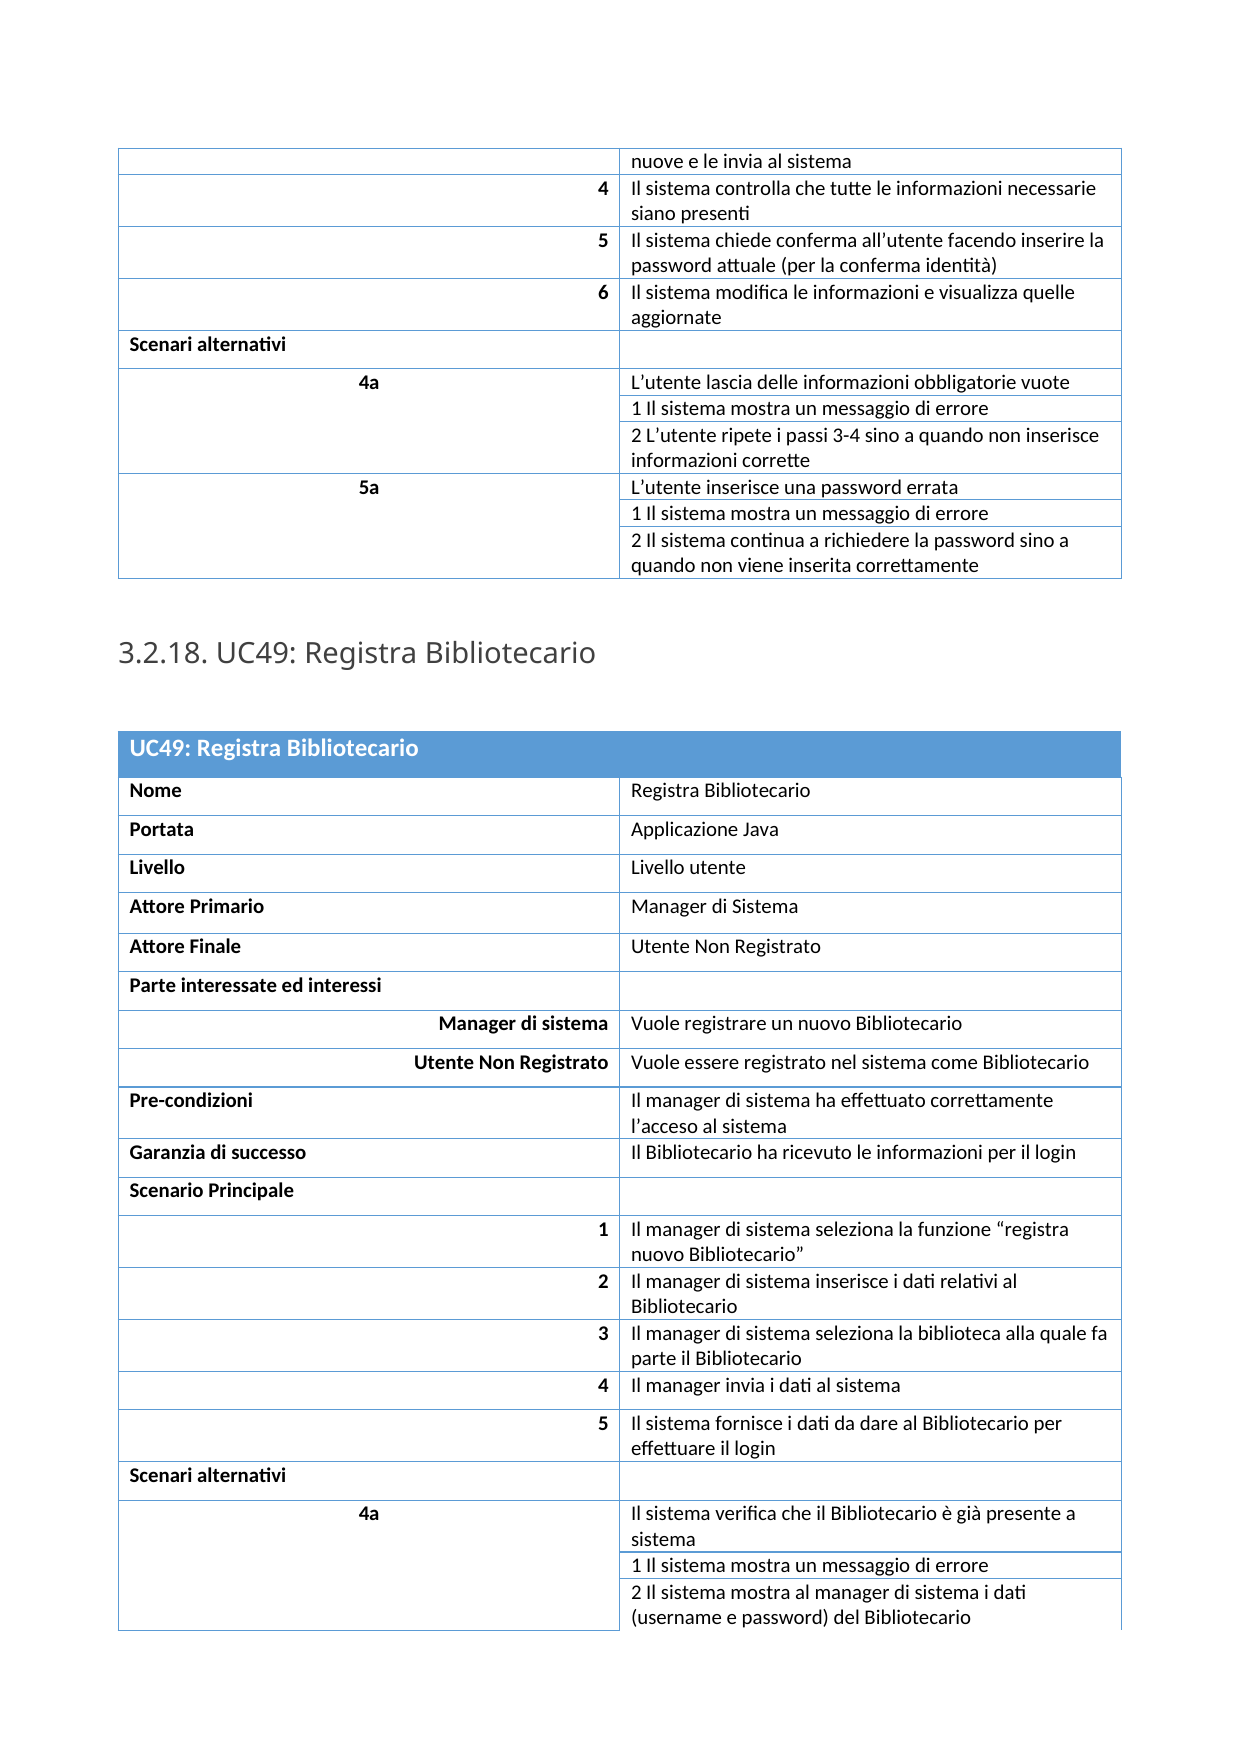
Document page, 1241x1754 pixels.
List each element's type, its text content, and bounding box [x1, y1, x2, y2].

table_cell Utente Non Registrato [620, 934, 1121, 971]
table_cell Il manager di sistema seleziona la biblioteca alla quale fa parte il Bibliotecario [620, 1320, 1121, 1371]
table_cell Scenario Principale [119, 1178, 619, 1215]
table_cell Livello utente [620, 855, 1121, 892]
table_cell Portata [119, 816, 619, 853]
table_cell 6 [119, 279, 619, 330]
table_cell 2 Il sistema continua a richiedere la password sino a quando non viene inserita correttamente [620, 527, 1121, 578]
table_header UC49: Registra Bibliotecario [119, 732, 1121, 777]
table_cell Manager di sistema [119, 1011, 619, 1048]
table_cell L’utente lascia delle informazioni obbligatorie vuote [620, 369, 1121, 394]
table_cell nuove e le invia al sistema [620, 149, 1121, 174]
table_cell Il sistema modifica le informazioni e visualizza quelle aggiornate [620, 279, 1121, 330]
table_cell [119, 149, 619, 174]
subtitle 3.2.18. UC49: Registra Bibliotecario [118, 633, 1122, 672]
table_cell 3 [119, 1320, 619, 1371]
table_cell Il manager di sistema inserisce i dati relativi al Bibliotecario [620, 1268, 1121, 1319]
table_cell 1 Il sistema mostra un messaggio di errore [620, 500, 1121, 526]
table_cell 4a [119, 369, 619, 473]
table_cell [620, 331, 1121, 368]
table_cell Vuole essere registrato nel sistema come Bibliotecario [620, 1049, 1121, 1086]
table_cell 2 [119, 1268, 619, 1319]
table_cell Il sistema chiede conferma all’utente facendo inserire la password attuale (per la conferma identità) [620, 227, 1121, 278]
table_cell 1 Il sistema mostra un messaggio di errore [620, 396, 1121, 421]
table_cell Il manager di sistema ha effettuato correttamente l’acceso al sistema [620, 1088, 1121, 1138]
table_cell Il manager di sistema seleziona la funzione “registra nuovo Bibliotecario” [620, 1216, 1121, 1267]
table_cell L’utente inserisce una password errata [620, 474, 1121, 499]
table_cell Attore Finale [119, 934, 619, 971]
table_cell Nome [119, 778, 619, 815]
table_cell Il sistema fornisce i dati da dare al Bibliotecario per effettuare il login [620, 1410, 1121, 1461]
table_cell Il manager invia i dati al sistema [620, 1372, 1121, 1409]
table_cell Pre-condizioni [119, 1088, 619, 1138]
table_cell Parte interessate ed interessi [119, 972, 619, 1009]
table_cell Il sistema verifica che il Bibliotecario è già presente a sistema [620, 1501, 1121, 1551]
table_cell Vuole registrare un nuovo Bibliotecario [620, 1011, 1121, 1048]
table_cell 5 [119, 1410, 619, 1461]
table_cell 4 [119, 1372, 619, 1409]
table_cell Scenari alternativi [119, 1462, 619, 1499]
table_cell 4a [119, 1501, 619, 1630]
table_cell [620, 1462, 1121, 1499]
table_cell Il sistema controlla che tutte le informazioni necessarie siano presenti [620, 175, 1121, 226]
table_cell Scenari alternativi [119, 331, 619, 368]
table_cell 1 [119, 1216, 619, 1267]
table_cell Livello [119, 855, 619, 892]
table_cell [620, 972, 1121, 1009]
table_cell [620, 1178, 1121, 1215]
table_cell Attore Primario [119, 893, 619, 933]
table_cell Garanzia di successo [119, 1139, 619, 1177]
table_cell Manager di Sistema [620, 893, 1121, 933]
table_cell 5a [119, 474, 619, 578]
table_cell 2 Il sistema mostra al manager di sistema i dati (username e password) del Bibliotecario [620, 1579, 1121, 1630]
table_cell Registra Bibliotecario [620, 778, 1121, 815]
table_cell 5 [119, 227, 619, 278]
table_cell Il Bibliotecario ha ricevuto le informazioni per il login [620, 1139, 1121, 1177]
table_cell 4 [119, 175, 619, 226]
table_cell Utente Non Registrato [119, 1049, 619, 1086]
table_cell Applicazione Java [620, 816, 1121, 853]
table_cell 2 L’utente ripete i passi 3-4 sino a quando non inserisce informazioni corrette [620, 422, 1121, 473]
table_cell 1 Il sistema mostra un messaggio di errore [620, 1553, 1121, 1578]
